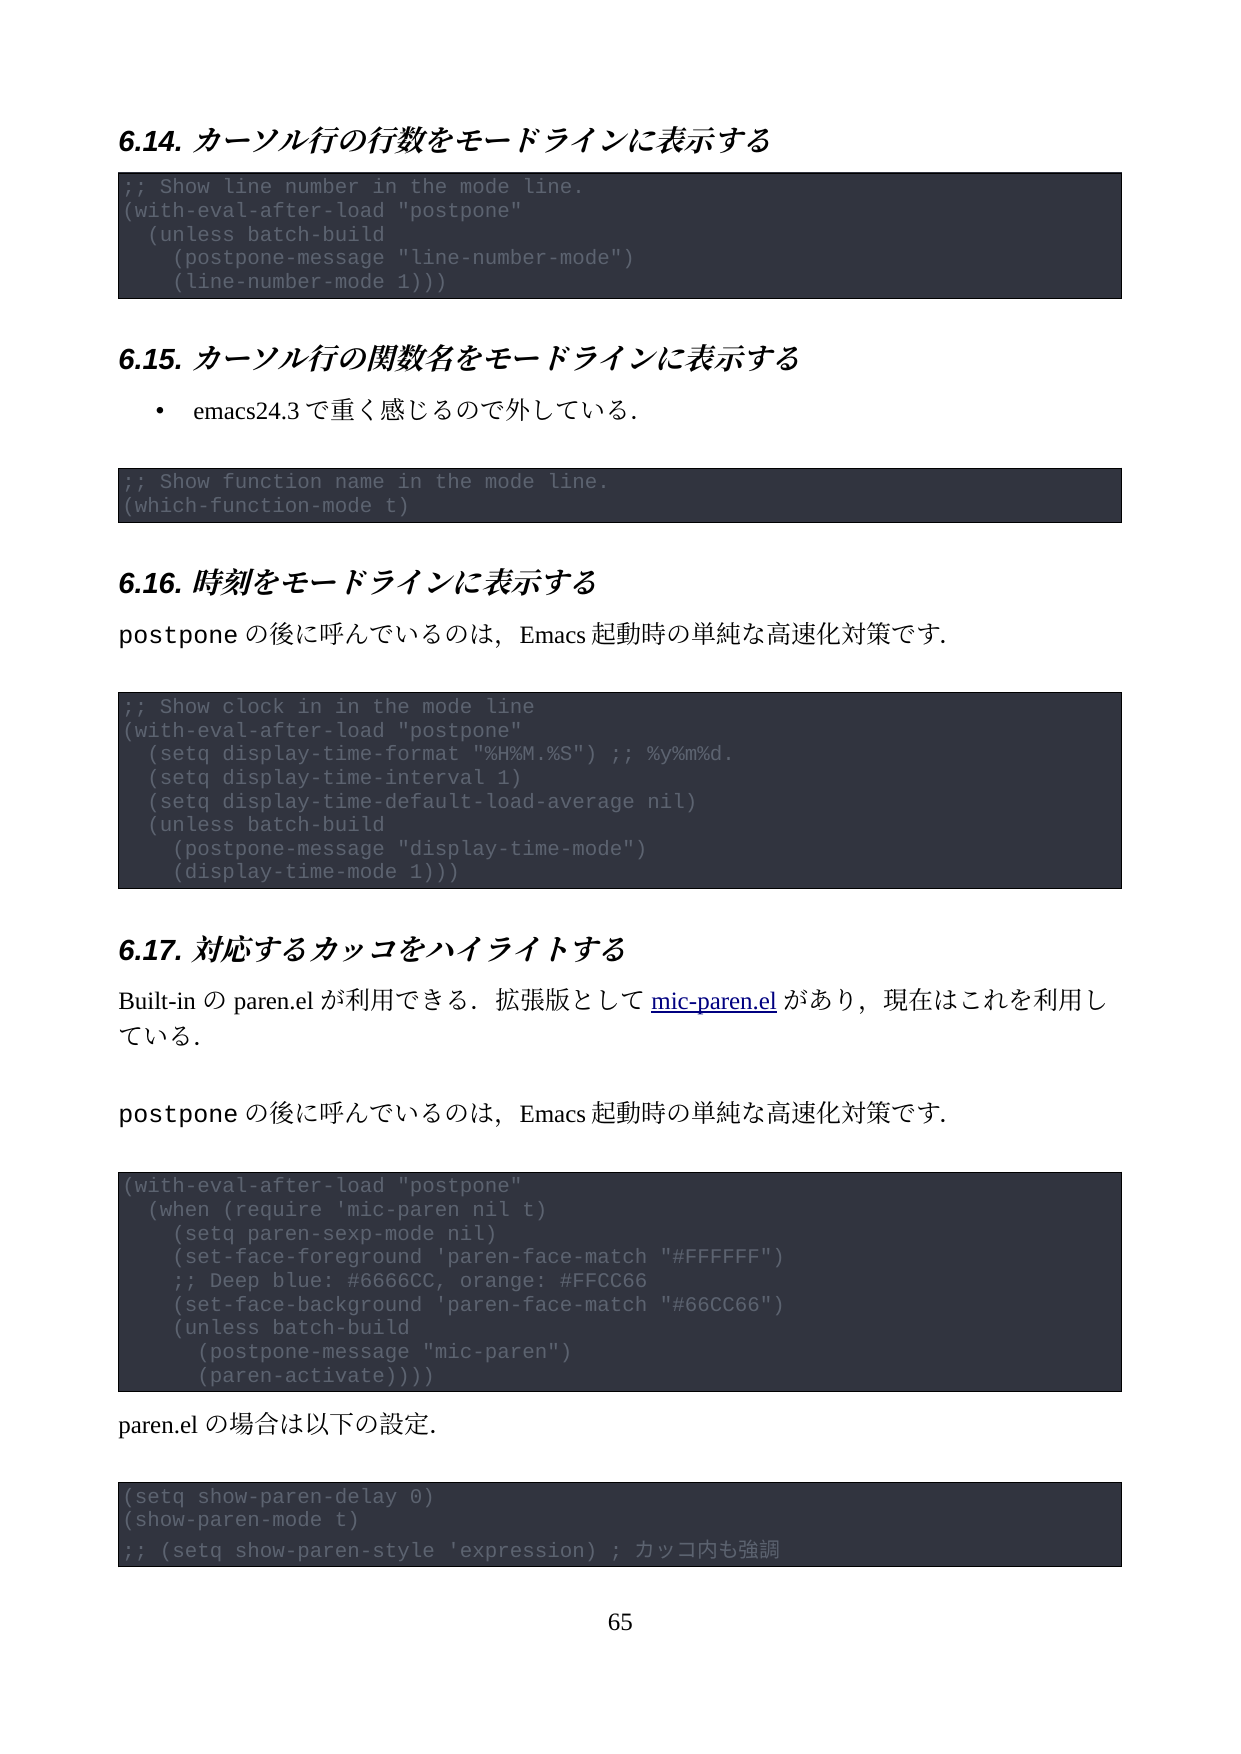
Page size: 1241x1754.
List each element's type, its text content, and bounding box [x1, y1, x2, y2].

text (with-eval-after-load "postpone" [119, 716, 1121, 739]
text (with-eval-after-load "postpone" [119, 196, 1121, 220]
text (display-time-mode 1))) [119, 858, 1121, 888]
text (postpone-message "display-time-mode") [119, 834, 1121, 858]
subtitle カーソル行の行数をモードラインに表示する [118, 118, 1122, 160]
text (postpone-message "mic-paren") [119, 1337, 1121, 1361]
subtitle カーソル行の関数名をモードラインに表示する [118, 336, 1122, 378]
text (unless batch-build [119, 810, 1121, 834]
text (unless batch-build [119, 220, 1121, 243]
text (postpone-message "line-number-mode") [119, 243, 1121, 267]
list emacs24.3 で重く感じるので外している． [156, 390, 1122, 455]
text (which-function-mode t) [119, 491, 1121, 522]
text ;; Deep blue: #6666CC, orange: #FFCC66 [119, 1266, 1121, 1290]
text (show-paren-mode t) [119, 1506, 1121, 1529]
text ;; (setq show-paren-style 'expression) ; カッコ内も強調 [119, 1529, 1121, 1566]
text (setq display-time-default-load-average nil) [119, 787, 1121, 810]
text (setq show-paren-delay 0) [119, 1483, 1121, 1506]
text (paren-activate)))) [119, 1361, 1121, 1391]
text Built-in の paren.el が利用できる．拡張版として mic-paren.el があり，現在はこれを利用している． [118, 981, 1122, 1082]
text ;; Show line number in the mode line. [119, 174, 1121, 196]
text ;; Show function name in the mode line. [119, 469, 1121, 491]
text (set-face-background 'paren-face-match "#66CC66") [119, 1290, 1121, 1313]
text postpone の後に呼んでいるのは，Emacs起動時の単純な高速化対策です． [118, 614, 1122, 679]
text (unless batch-build [119, 1313, 1121, 1337]
subtitle 対応するカッコをハイライトする [118, 927, 1122, 968]
text (setq display-time-format "%H%M.%S") ;; %y%m%d. [119, 739, 1121, 763]
text (setq display-time-interval 1) [119, 763, 1121, 787]
text ;; Show clock in in the mode line [119, 693, 1121, 716]
text (setq paren-sexp-mode nil) [119, 1219, 1121, 1242]
text (with-eval-after-load "postpone" [119, 1173, 1121, 1195]
text paren.el の場合は以下の設定． [118, 1405, 1122, 1469]
subtitle 時刻をモードラインに表示する [118, 560, 1122, 602]
text (line-number-mode 1))) [119, 267, 1121, 298]
text (set-face-foreground 'paren-face-match "#FFFFFF") [119, 1242, 1121, 1266]
text (when (require 'mic-paren nil t) [119, 1195, 1121, 1219]
text postpone の後に呼んでいるのは，Emacs起動時の単純な高速化対策です． [118, 1094, 1122, 1159]
